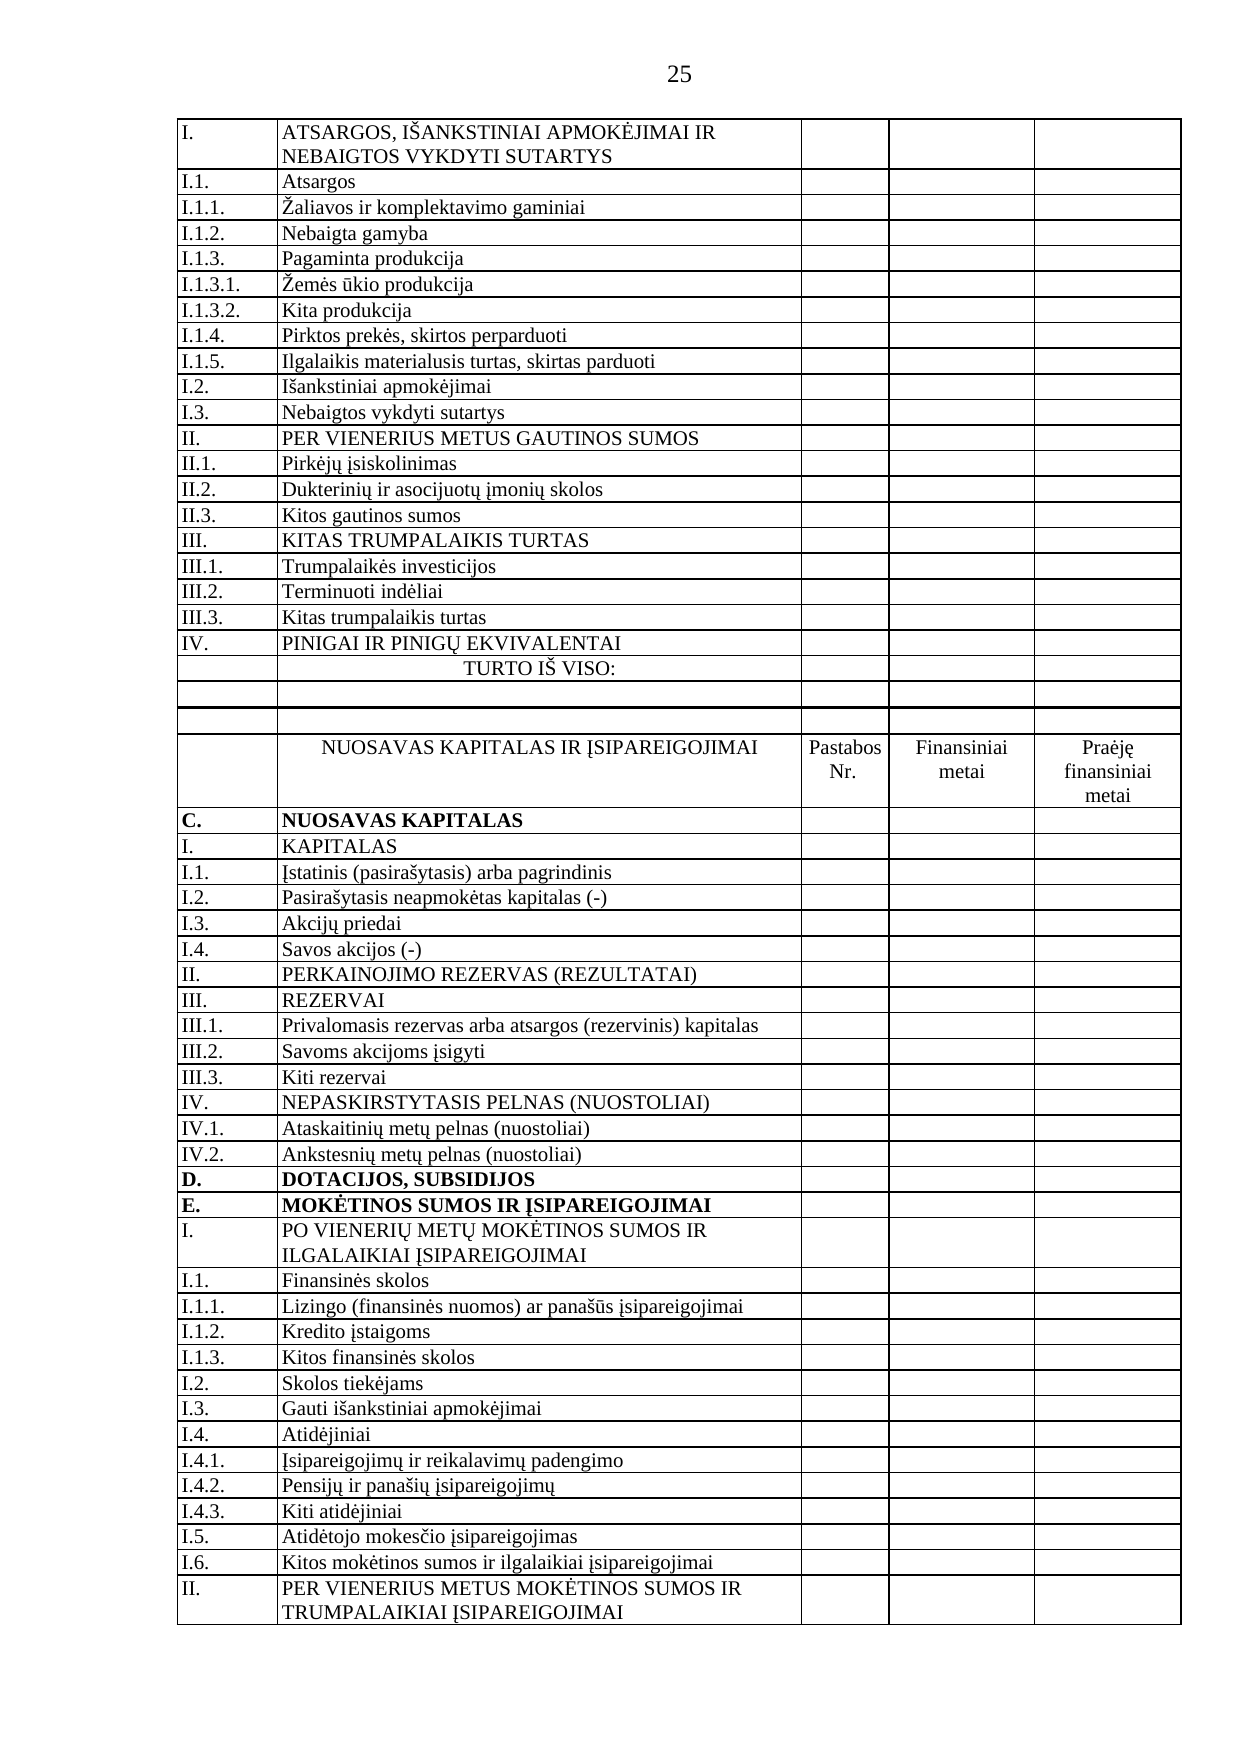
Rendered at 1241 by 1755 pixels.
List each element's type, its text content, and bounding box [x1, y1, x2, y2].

table_cell [890, 1550, 1034, 1574]
table_cell [1035, 808, 1180, 832]
table_cell [890, 580, 1034, 603]
table_cell [890, 631, 1034, 655]
table_cell [1035, 1294, 1180, 1318]
table_cell [890, 1268, 1034, 1292]
table_cell Žaliavos ir komplektavimo gaminiai [278, 195, 801, 219]
table_cell [1035, 834, 1180, 858]
table_cell [1035, 221, 1180, 245]
table_cell TURTO IŠ VISO: [278, 656, 801, 680]
table_cell Pirkėjų įsiskolinimas [278, 451, 801, 475]
table_cell [890, 400, 1034, 424]
table_cell [890, 120, 1034, 168]
table_cell [802, 323, 888, 347]
table_cell I.1.1. [178, 195, 277, 219]
table_cell [802, 272, 888, 296]
table_cell Dukterinių ir asocijuotų įmonių skolos [278, 477, 801, 501]
table_cell KAPITALAS [278, 834, 801, 858]
table_cell III.2. [178, 1039, 277, 1063]
table_cell [1035, 1448, 1180, 1472]
table_cell [802, 631, 888, 655]
table_cell [1035, 1116, 1180, 1140]
table_cell I.1.3.2. [178, 298, 277, 322]
table_cell [890, 1090, 1034, 1114]
table_cell [890, 988, 1034, 1012]
table_cell [890, 1294, 1034, 1318]
table_cell I.1.2. [178, 221, 277, 245]
table_cell [802, 682, 888, 706]
table_cell [1035, 528, 1180, 552]
table_cell [890, 1142, 1034, 1166]
table_cell [890, 1499, 1034, 1523]
table_cell Ataskaitinių metų pelnas (nuostoliai) [278, 1116, 801, 1140]
table_cell [890, 885, 1034, 909]
table_cell [802, 860, 888, 884]
table_cell [890, 808, 1034, 832]
table_cell PER VIENERIUS METUS GAUTINOS SUMOS [278, 426, 801, 450]
table_cell [890, 709, 1034, 733]
table_cell [802, 656, 888, 680]
table_cell [890, 656, 1034, 680]
table_cell Ankstesnių metų pelnas (nuostoliai) [278, 1142, 801, 1166]
table_cell [890, 1473, 1034, 1497]
table_cell I.4. [178, 937, 277, 961]
table_cell Finansiniai metai [890, 735, 1034, 807]
table_cell [802, 426, 888, 450]
table_cell [890, 298, 1034, 322]
table_cell Savoms akcijoms įsigyti [278, 1039, 801, 1063]
table_cell [1035, 1345, 1180, 1369]
table_cell I.1.3. [178, 1345, 277, 1369]
table_cell IV. [178, 631, 277, 655]
table_cell [802, 1473, 888, 1497]
table_cell [1035, 580, 1180, 603]
table_cell [1035, 195, 1180, 219]
table_cell [802, 1499, 888, 1523]
table_cell [802, 1422, 888, 1446]
table_cell [890, 937, 1034, 961]
table_cell II. [178, 962, 277, 986]
table_cell D. [178, 1167, 277, 1191]
table_cell [890, 1116, 1034, 1140]
table_cell [890, 451, 1034, 475]
table_cell [1035, 1525, 1180, 1548]
table_cell II. [178, 426, 277, 450]
table_cell [1035, 1320, 1180, 1343]
table_cell [178, 735, 277, 807]
table_cell [890, 246, 1034, 270]
table_cell [802, 1218, 888, 1267]
table_cell [1035, 554, 1180, 578]
table_cell Nebaigta gamyba [278, 221, 801, 245]
table_cell II. [178, 1576, 277, 1624]
table_cell Praėję finansiniai metai [1035, 735, 1180, 807]
table_cell [1035, 375, 1180, 398]
table_cell [802, 1294, 888, 1318]
table_cell I.4. [178, 1422, 277, 1446]
table_cell [890, 426, 1034, 450]
table_cell [1035, 1550, 1180, 1574]
table_cell I. [178, 834, 277, 858]
table_cell I.2. [178, 375, 277, 398]
table_cell [278, 682, 801, 706]
table_cell Ilgalaikis materialusis turtas, skirtas parduoti [278, 349, 801, 373]
table_cell [802, 1371, 888, 1395]
table_cell [178, 682, 277, 706]
table_cell [890, 962, 1034, 986]
table_cell [802, 1448, 888, 1472]
table_cell [802, 170, 888, 193]
table_cell PERKAINOJIMO REZERVAS (REZULTATAI) [278, 962, 801, 986]
table_cell [802, 477, 888, 501]
table_cell [890, 375, 1034, 398]
table_cell [890, 1065, 1034, 1089]
table_cell C. [178, 808, 277, 832]
table_cell III.3. [178, 605, 277, 629]
table_cell [890, 1422, 1034, 1446]
table_cell [1035, 860, 1180, 884]
table_cell Nebaigtos vykdyti sutartys [278, 400, 801, 424]
table_cell REZERVAI [278, 988, 801, 1012]
table_cell [890, 1525, 1034, 1548]
table_cell [802, 349, 888, 373]
table_cell [802, 1193, 888, 1217]
table_cell [890, 349, 1034, 373]
table_cell [278, 709, 801, 733]
table_cell [1035, 656, 1180, 680]
table_cell I.5. [178, 1525, 277, 1548]
table_cell [890, 1193, 1034, 1217]
table_cell Žemės ūkio produkcija [278, 272, 801, 296]
table_cell Atsargos [278, 170, 801, 193]
table_cell [1035, 1371, 1180, 1395]
table_cell [802, 1525, 888, 1548]
table_cell Atidėjiniai [278, 1422, 801, 1446]
table_cell Finansinės skolos [278, 1268, 801, 1292]
table_cell Savos akcijos (-) [278, 937, 801, 961]
table_cell Kita produkcija [278, 298, 801, 322]
table_cell [178, 656, 277, 680]
table_cell Pastabos Nr. [802, 735, 888, 807]
table_cell [802, 221, 888, 245]
table_cell [1035, 631, 1180, 655]
table_cell [1035, 937, 1180, 961]
table_cell Pasirašytasis neapmokėtas kapitalas (-) [278, 885, 801, 909]
table_cell I.1.4. [178, 323, 277, 347]
table_cell II.3. [178, 503, 277, 527]
table_cell IV.1. [178, 1116, 277, 1140]
table_cell [802, 1345, 888, 1369]
table_cell [802, 1396, 888, 1420]
table_cell [1035, 1576, 1180, 1624]
table_cell III.2. [178, 580, 277, 603]
table_cell I.1.3.1. [178, 272, 277, 296]
table_cell [1035, 1396, 1180, 1420]
table_cell Privalomasis rezervas arba atsargos (rezervinis) kapitalas [278, 1013, 801, 1037]
table_cell [1035, 120, 1180, 168]
table_cell [890, 528, 1034, 552]
table_cell [1035, 709, 1180, 733]
table_cell [1035, 1167, 1180, 1191]
table_cell [802, 1116, 888, 1140]
table_cell [802, 1268, 888, 1292]
table_cell [1035, 400, 1180, 424]
table_cell [1035, 1090, 1180, 1114]
table_cell [802, 246, 888, 270]
table_cell Išankstiniai apmokėjimai [278, 375, 801, 398]
table_cell NUOSAVAS KAPITALAS [278, 808, 801, 832]
table_cell [890, 1320, 1034, 1343]
table_cell [890, 195, 1034, 219]
table_cell Įsipareigojimų ir reikalavimų padengimo [278, 1448, 801, 1472]
table_cell [802, 120, 888, 168]
table_cell KITAS TRUMPALAIKIS TURTAS [278, 528, 801, 552]
table_cell [1035, 272, 1180, 296]
table_cell Terminuoti indėliai [278, 580, 801, 603]
table_cell [890, 1345, 1034, 1369]
table_cell Trumpalaikės investicijos [278, 554, 801, 578]
table_cell [802, 937, 888, 961]
table_cell I.1.5. [178, 349, 277, 373]
table_cell [890, 503, 1034, 527]
table_cell I.1. [178, 1268, 277, 1292]
table_cell NUOSAVAS KAPITALAS IR ĮSIPAREIGOJIMAI [278, 735, 801, 807]
table_cell Pirktos prekės, skirtos perparduoti [278, 323, 801, 347]
table_cell Kitos mokėtinos sumos ir ilgalaikiai įsipareigojimai [278, 1550, 801, 1574]
table_cell I.4.2. [178, 1473, 277, 1497]
table_cell [1035, 1142, 1180, 1166]
table_cell III.1. [178, 554, 277, 578]
table_cell [1035, 1039, 1180, 1063]
table_cell PER VIENERIUS METUS MOKĖTINOS SUMOS IR TRUMPALAIKIAI ĮSIPAREIGOJIMAI [278, 1576, 801, 1624]
table_cell [802, 1039, 888, 1063]
table_cell [802, 911, 888, 935]
table_cell [890, 911, 1034, 935]
table_cell [1035, 1193, 1180, 1217]
table_cell I.1.3. [178, 246, 277, 270]
table_cell DOTACIJOS, SUBSIDIJOS [278, 1167, 801, 1191]
table_cell [802, 808, 888, 832]
table_cell [802, 1013, 888, 1037]
table_cell [1035, 962, 1180, 986]
table_cell [802, 528, 888, 552]
table_cell [1035, 1218, 1180, 1267]
table_cell [890, 1371, 1034, 1395]
table_cell [1035, 426, 1180, 450]
table_cell [802, 962, 888, 986]
table_cell [802, 298, 888, 322]
table_cell PINIGAI IR PINIGŲ EKVIVALENTAI [278, 631, 801, 655]
table_cell Kitos finansinės skolos [278, 1345, 801, 1369]
table_cell I.1.1. [178, 1294, 277, 1318]
table_cell I.1. [178, 860, 277, 884]
table_cell Atidėtojo mokesčio įsipareigojimas [278, 1525, 801, 1548]
table_cell III.1. [178, 1013, 277, 1037]
table_cell [1035, 1499, 1180, 1523]
table_cell [802, 988, 888, 1012]
table_cell [1035, 349, 1180, 373]
table_cell [1035, 1473, 1180, 1497]
table_cell [890, 170, 1034, 193]
table_cell [890, 860, 1034, 884]
table_cell Lizingo (finansinės nuomos) ar panašūs įsipareigojimai [278, 1294, 801, 1318]
table_cell [1035, 323, 1180, 347]
table_cell I.1.2. [178, 1320, 277, 1343]
table_cell I.4.3. [178, 1499, 277, 1523]
table_cell I.4.1. [178, 1448, 277, 1472]
table_cell [890, 1396, 1034, 1420]
table_cell III.3. [178, 1065, 277, 1089]
table_cell [1035, 1065, 1180, 1089]
table_cell [802, 834, 888, 858]
table_cell ATSARGOS, IŠANKSTINIAI APMOKĖJIMAI IR NEBAIGTOS VYKDYTI SUTARTYS [278, 120, 801, 168]
table_cell IV. [178, 1090, 277, 1114]
table_cell I.3. [178, 911, 277, 935]
table_cell [802, 1576, 888, 1624]
table_cell Kiti rezervai [278, 1065, 801, 1089]
table_cell [1035, 885, 1180, 909]
table_cell PO VIENERIŲ METŲ MOKĖTINOS SUMOS IR ILGALAIKIAI ĮSIPAREIGOJIMAI [278, 1218, 801, 1267]
table_cell MOKĖTINOS SUMOS IR ĮSIPAREIGOJIMAI [278, 1193, 801, 1217]
table_cell Įstatinis (pasirašytasis) arba pagrindinis [278, 860, 801, 884]
table_cell [1035, 298, 1180, 322]
table_cell [890, 1576, 1034, 1624]
table_cell [178, 709, 277, 733]
table_cell [890, 1218, 1034, 1267]
table_cell [802, 1167, 888, 1191]
table_cell I. [178, 120, 277, 168]
table_cell [1035, 1013, 1180, 1037]
table_cell [890, 834, 1034, 858]
table_cell [890, 1013, 1034, 1037]
table_cell [890, 1167, 1034, 1191]
table_cell [890, 605, 1034, 629]
table_cell [802, 400, 888, 424]
table_cell [1035, 246, 1180, 270]
table_cell [802, 1550, 888, 1574]
table_cell [1035, 988, 1180, 1012]
table_cell I.3. [178, 1396, 277, 1420]
table_cell I.6. [178, 1550, 277, 1574]
table_cell [1035, 1268, 1180, 1292]
table_cell I.1. [178, 170, 277, 193]
table_cell Kiti atidėjiniai [278, 1499, 801, 1523]
table_cell Pagaminta produkcija [278, 246, 801, 270]
table_cell [802, 1142, 888, 1166]
table_cell I.2. [178, 1371, 277, 1395]
table_cell [1035, 682, 1180, 706]
table_cell [802, 605, 888, 629]
table_cell Akcijų priedai [278, 911, 801, 935]
table_cell [802, 1320, 888, 1343]
table_cell E. [178, 1193, 277, 1217]
table_cell NEPASKIRSTYTASIS PELNAS (NUOSTOLIAI) [278, 1090, 801, 1114]
table_cell [890, 323, 1034, 347]
table_cell Skolos tiekėjams [278, 1371, 801, 1395]
table_cell [890, 1039, 1034, 1063]
table_cell [802, 580, 888, 603]
table_cell [802, 1090, 888, 1114]
table_cell III. [178, 988, 277, 1012]
table_cell [1035, 1422, 1180, 1446]
table_cell [802, 195, 888, 219]
table_cell I.2. [178, 885, 277, 909]
table_cell II.1. [178, 451, 277, 475]
table_cell I. [178, 1218, 277, 1267]
table_cell [802, 1065, 888, 1089]
table_cell [890, 682, 1034, 706]
table_cell I.3. [178, 400, 277, 424]
table_cell Kitas trumpalaikis turtas [278, 605, 801, 629]
table_cell [1035, 451, 1180, 475]
table_cell [1035, 170, 1180, 193]
table_cell II.2. [178, 477, 277, 501]
table_cell [802, 451, 888, 475]
table_cell Pensijų ir panašių įsipareigojimų [278, 1473, 801, 1497]
table_cell [802, 503, 888, 527]
table_cell [1035, 605, 1180, 629]
table_cell [890, 554, 1034, 578]
table_cell Kitos gautinos sumos [278, 503, 801, 527]
table_cell [802, 375, 888, 398]
table_cell [890, 272, 1034, 296]
table_cell [802, 885, 888, 909]
table_cell [1035, 477, 1180, 501]
table_cell Kredito įstaigoms [278, 1320, 801, 1343]
table_cell [802, 709, 888, 733]
table_cell [1035, 911, 1180, 935]
table_cell [890, 477, 1034, 501]
table_cell IV.2. [178, 1142, 277, 1166]
table_cell [802, 554, 888, 578]
table_cell [890, 221, 1034, 245]
table_cell III. [178, 528, 277, 552]
table_cell [890, 1448, 1034, 1472]
table_cell Gauti išankstiniai apmokėjimai [278, 1396, 801, 1420]
table_cell [1035, 503, 1180, 527]
